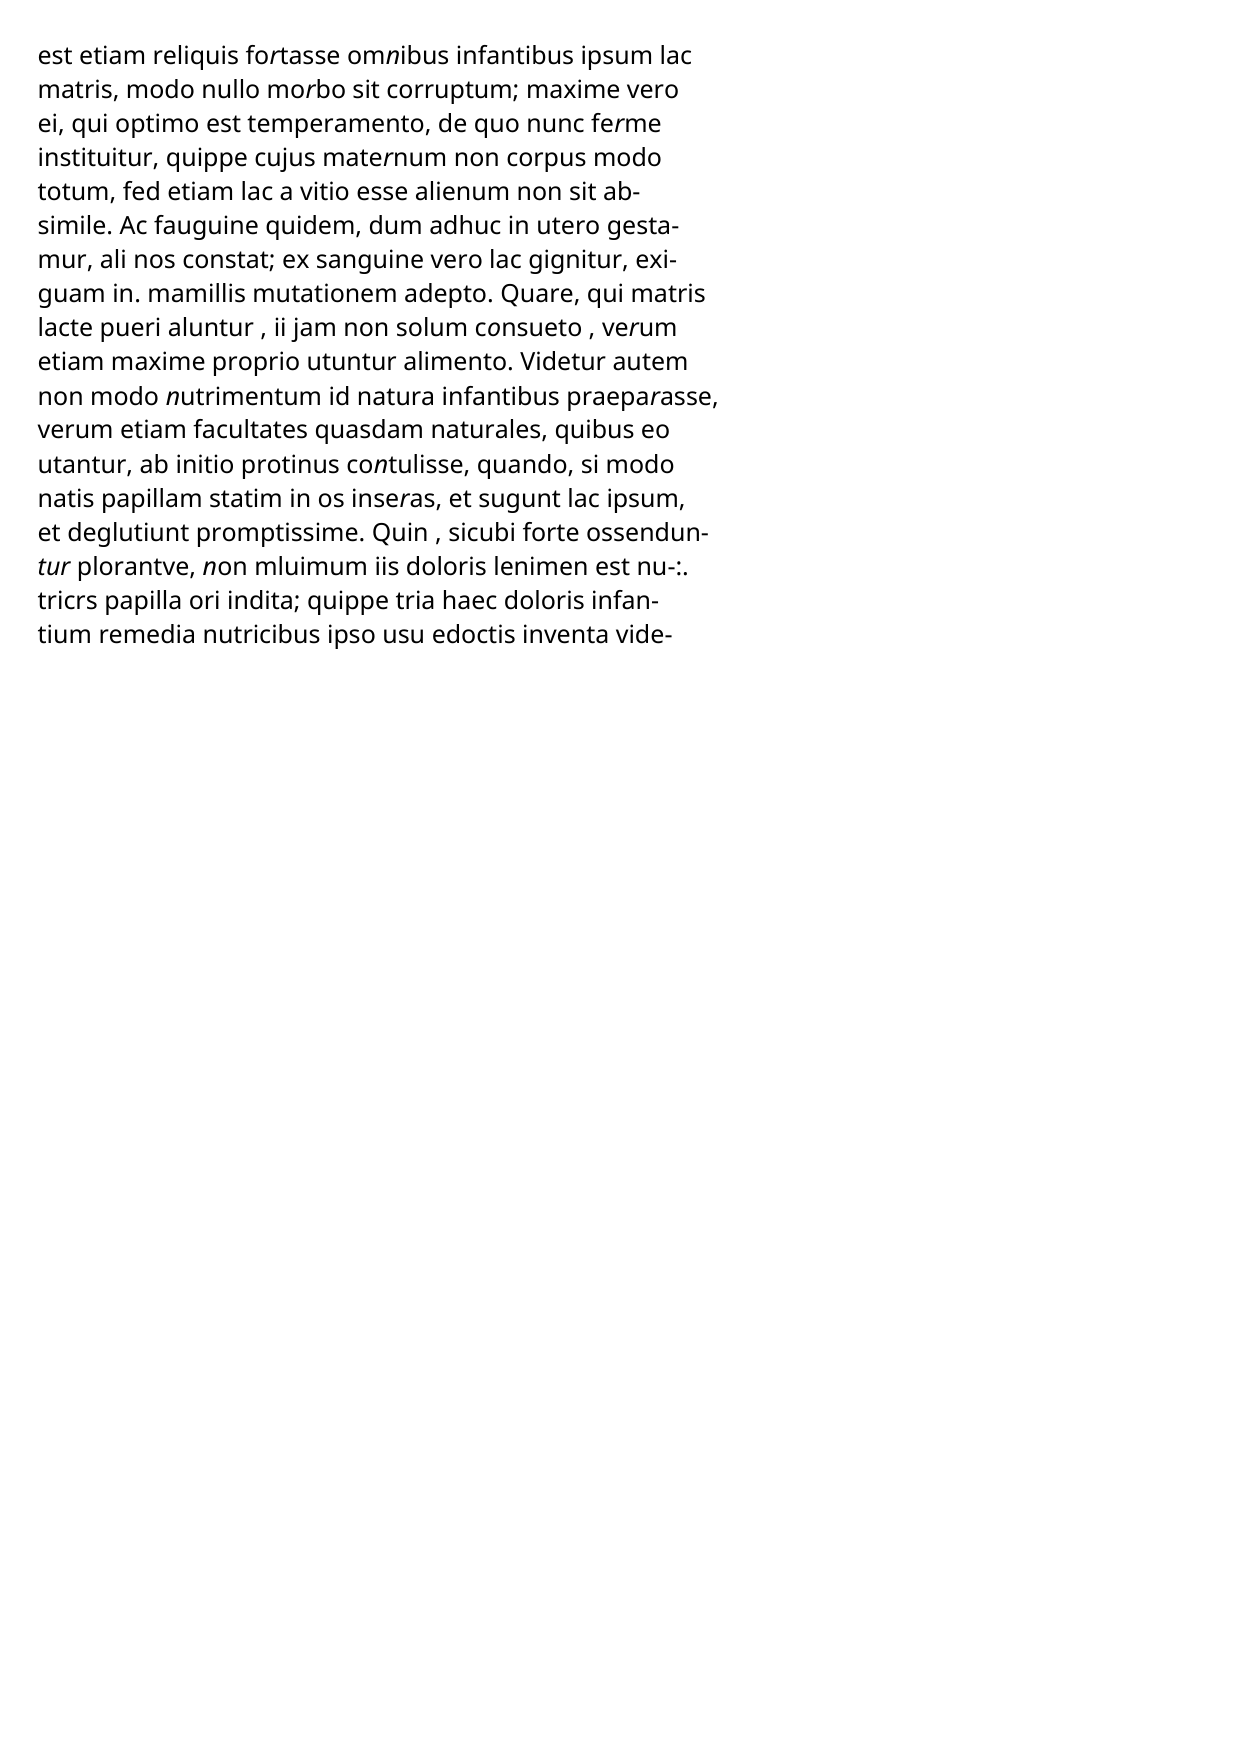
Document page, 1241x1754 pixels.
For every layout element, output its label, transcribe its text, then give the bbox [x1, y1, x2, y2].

text est etiam reliquis fortasse omnibus infantibus ipsum lac matris, modo nullo morbo sit corruptum; maxime vero ei, qui optimo est temperamento, de quo nunc ferme instituitur, quippe cujus maternum non corpus modo totum, fed etiam lac a vitio esse alienum non sit ab- simile. Ac fauguine quidem, dum adhuc in utero gesta- mur, ali nos constat; ex sanguine vero lac gignitur, exi- guam in. mamillis mutationem adepto. Quare, qui matris lacte pueri aluntur , ii jam non solum consueto , verum etiam maxime proprio utuntur alimento. Videtur autem non modo nutrimentum id natura infantibus praeparasse, verum etiam facultates quasdam naturales, quibus eo utantur, ab initio protinus contulisse, quando, si modo natis papillam statim in os inseras, et sugunt lac ipsum, et deglutiunt promptissime. Quin , sicubi forte ossendun- tur plorantve, non mluimum iis doloris lenimen est nu-:. tricrs papilla ori indita; quippe tria haec doloris infan- tium remedia nutricibus ipso usu edoctis inventa vide- [37, 37, 1203, 651]
